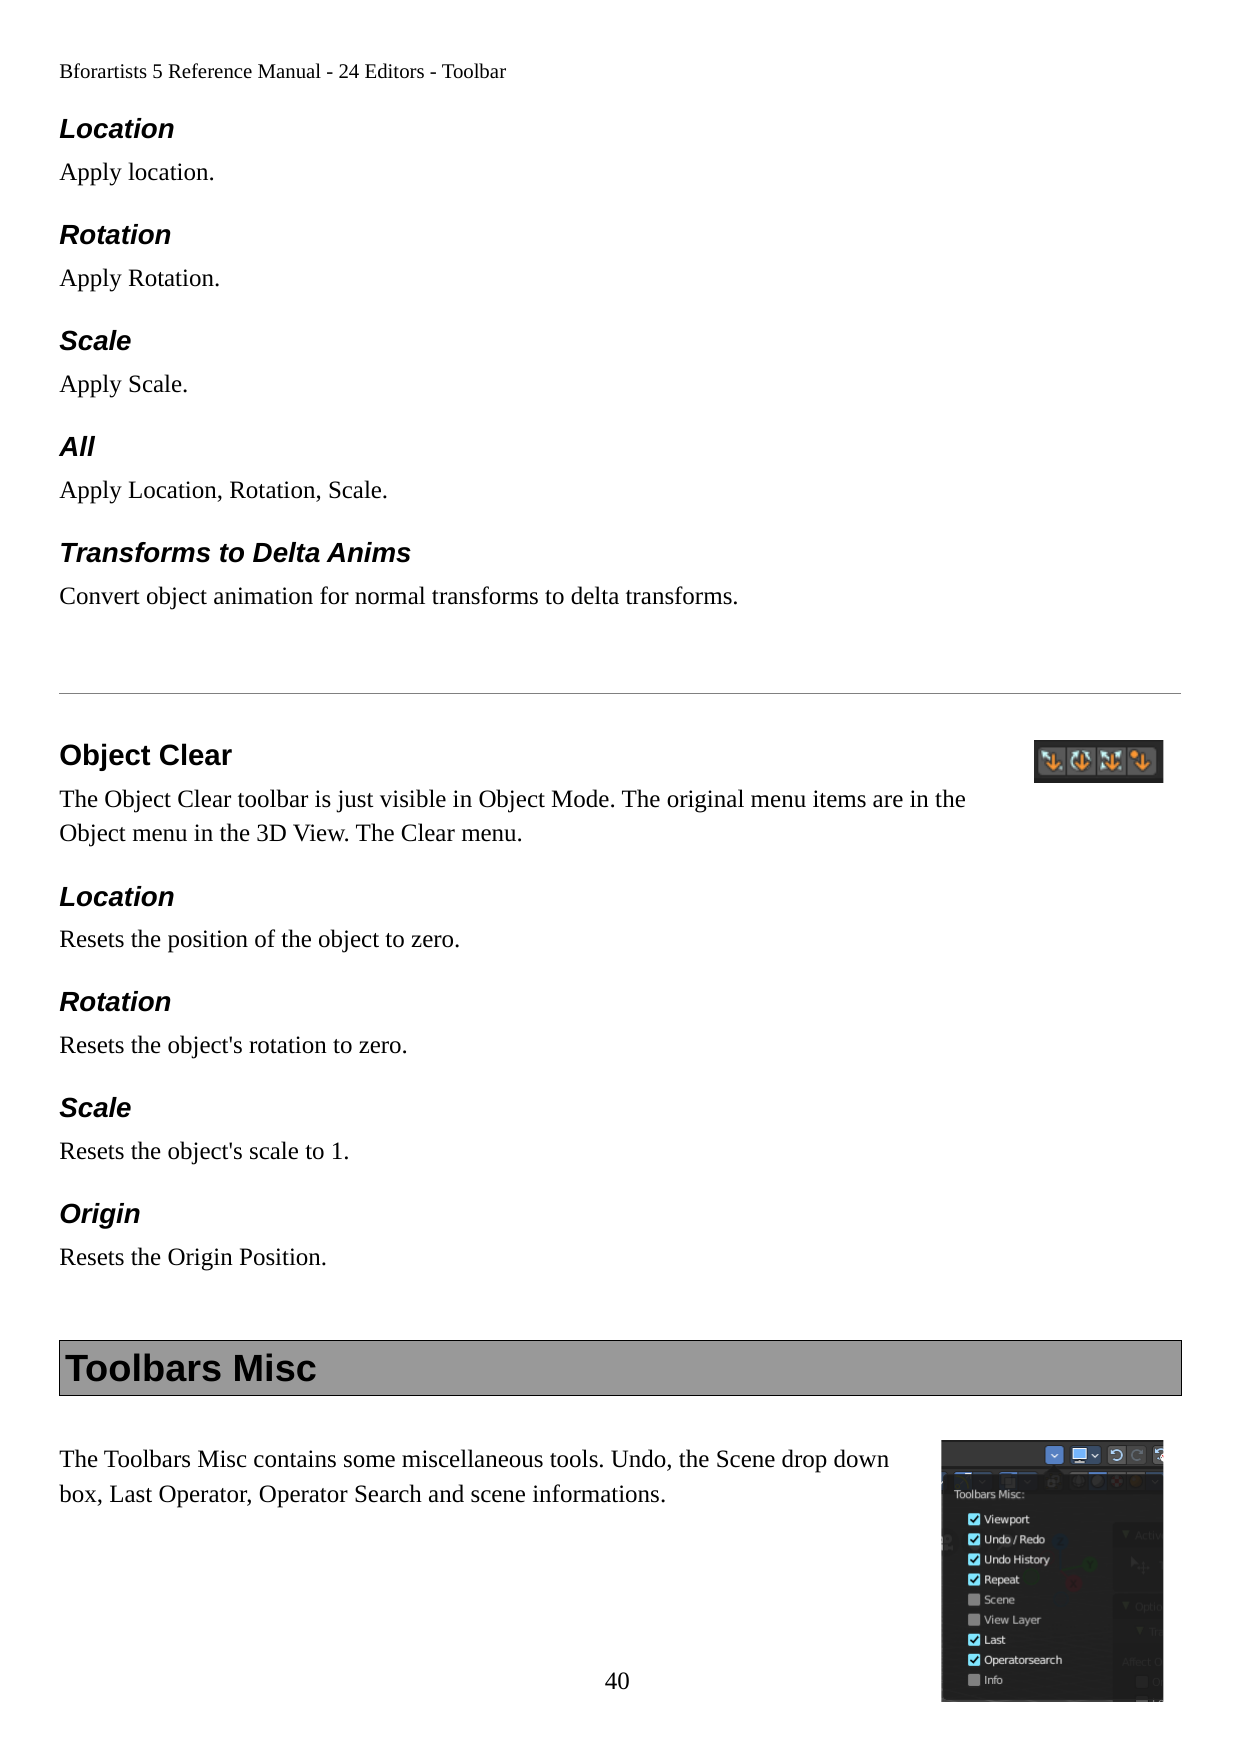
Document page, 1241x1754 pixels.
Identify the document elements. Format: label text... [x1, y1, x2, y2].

picture [941, 1440, 1164, 1702]
text The Toolbars Misc contains some miscellaneous tools. Undo, the Scene drop down box, Last Operator, Operator Search and scene informations. [59, 1444, 941, 1508]
subtitle Scale [59, 324, 1181, 356]
text Resets the object's rotation to zero. [59, 1030, 1181, 1059]
subtitle Location [59, 880, 1181, 912]
text Resets the Origin Position. [59, 1242, 1181, 1271]
subtitle Object Clear [59, 738, 1181, 771]
subtitle Location [59, 113, 1181, 144]
text Resets the position of the object to zero. [59, 924, 1181, 953]
picture [1034, 740, 1164, 783]
text Apply Rotation. [59, 263, 1181, 292]
text Apply Location, Rotation, Scale. [59, 475, 1181, 503]
subtitle All [59, 430, 1181, 462]
subtitle Rotation [59, 218, 1181, 250]
text Resets the object's scale to 1. [59, 1136, 1181, 1165]
subtitle Scale [59, 1092, 1181, 1124]
table_header Toolbars Misc [60, 1341, 1181, 1395]
text Apply Scale. [59, 369, 1181, 398]
text The Object Clear toolbar is just visible in Object Mode. The original menu items are in the Object menu in the 3D View. The Clear menu. [59, 784, 1181, 847]
subtitle Rotation [59, 986, 1181, 1018]
subtitle Transforms to Delta Anims [59, 536, 1181, 568]
text Apply location. [59, 157, 1181, 186]
text Convert object animation for normal transforms to delta transforms. [59, 581, 1181, 609]
subtitle Origin [59, 1198, 1181, 1229]
